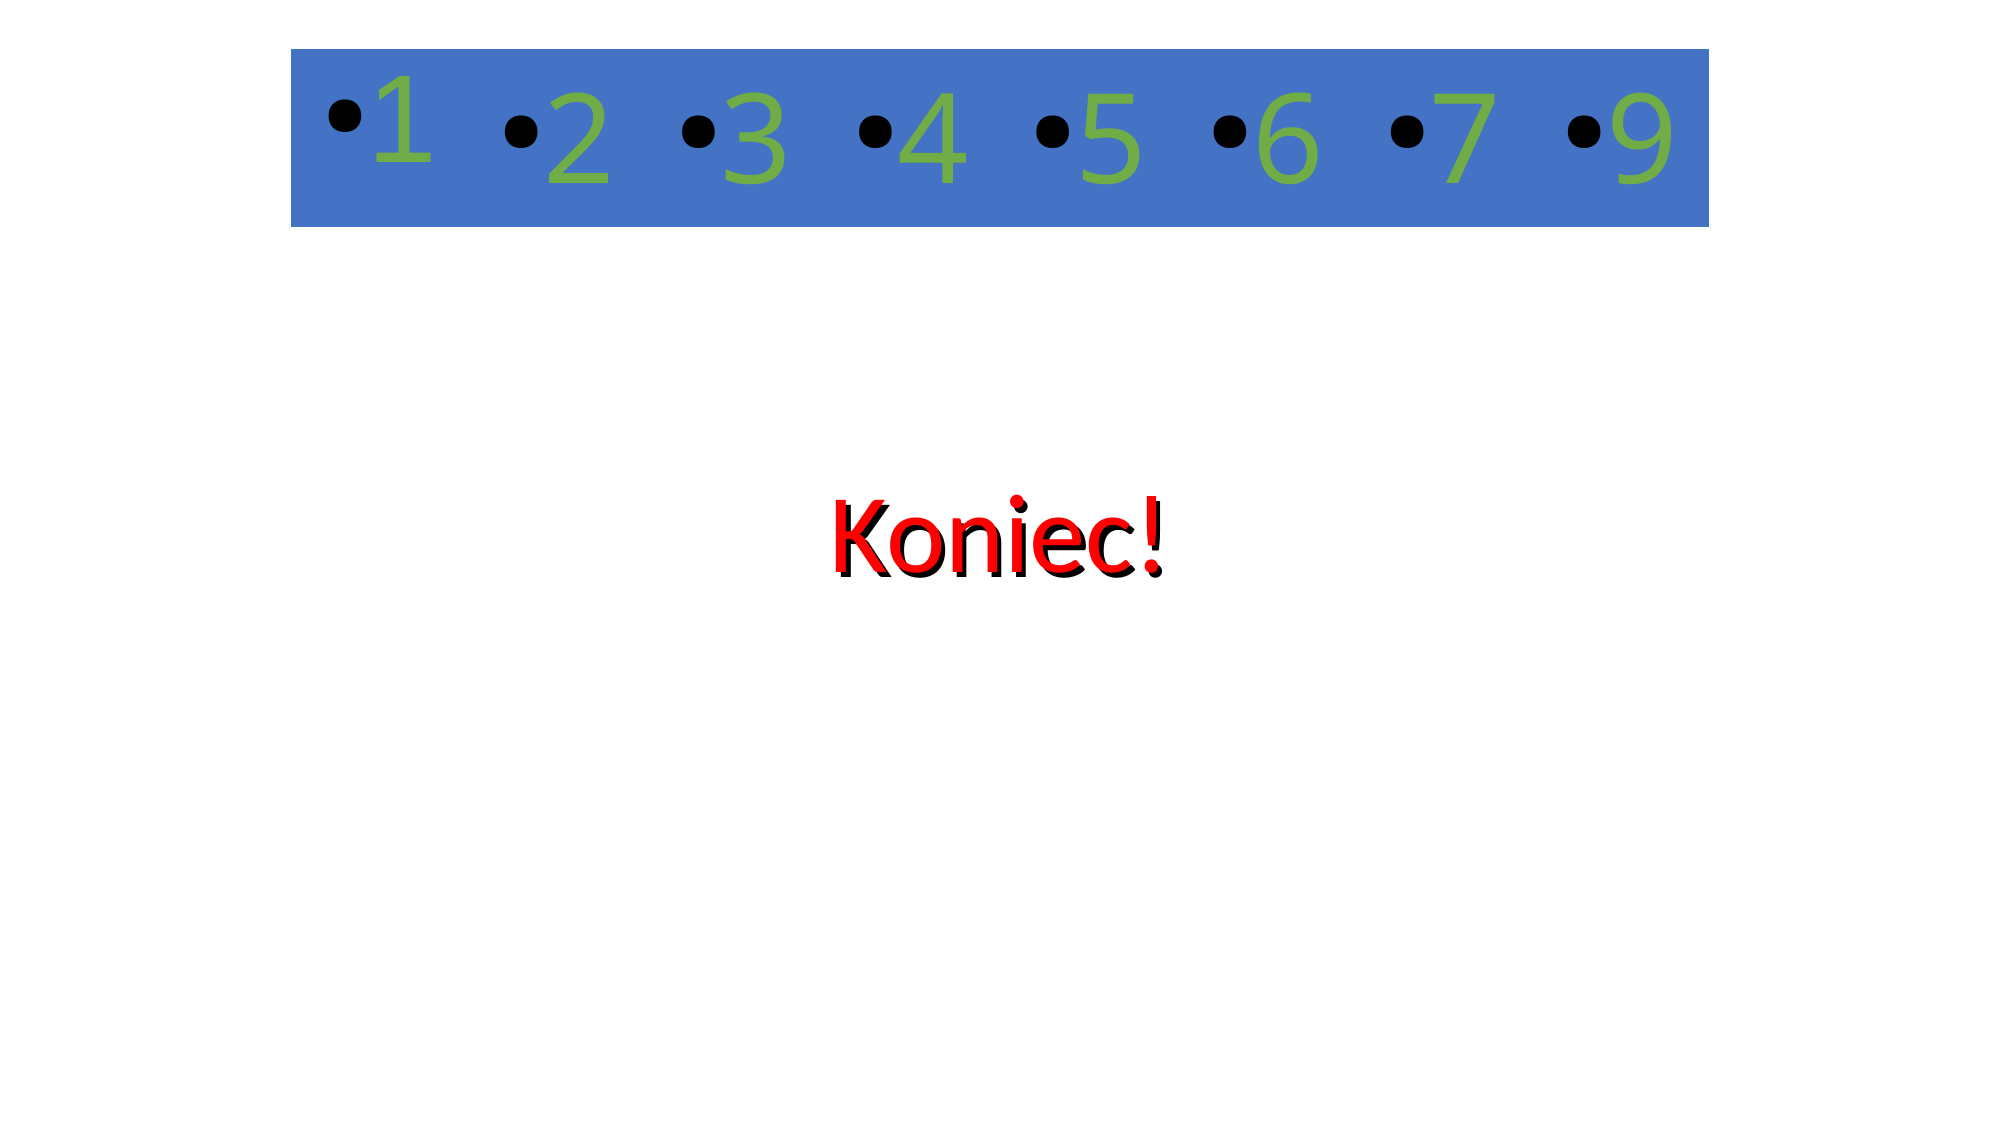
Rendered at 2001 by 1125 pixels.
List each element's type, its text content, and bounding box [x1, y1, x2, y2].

table_header 9 [1531, 49, 1709, 227]
table_header 7 [1354, 49, 1531, 227]
table_header 1 [291, 49, 468, 227]
table_header 5 [1000, 49, 1177, 227]
table_header 3 [646, 49, 823, 227]
text_box Koniec! [815, 453, 1185, 603]
table_header 2 [468, 49, 646, 227]
table_header 4 [823, 49, 1000, 227]
table_header 6 [1177, 49, 1354, 227]
